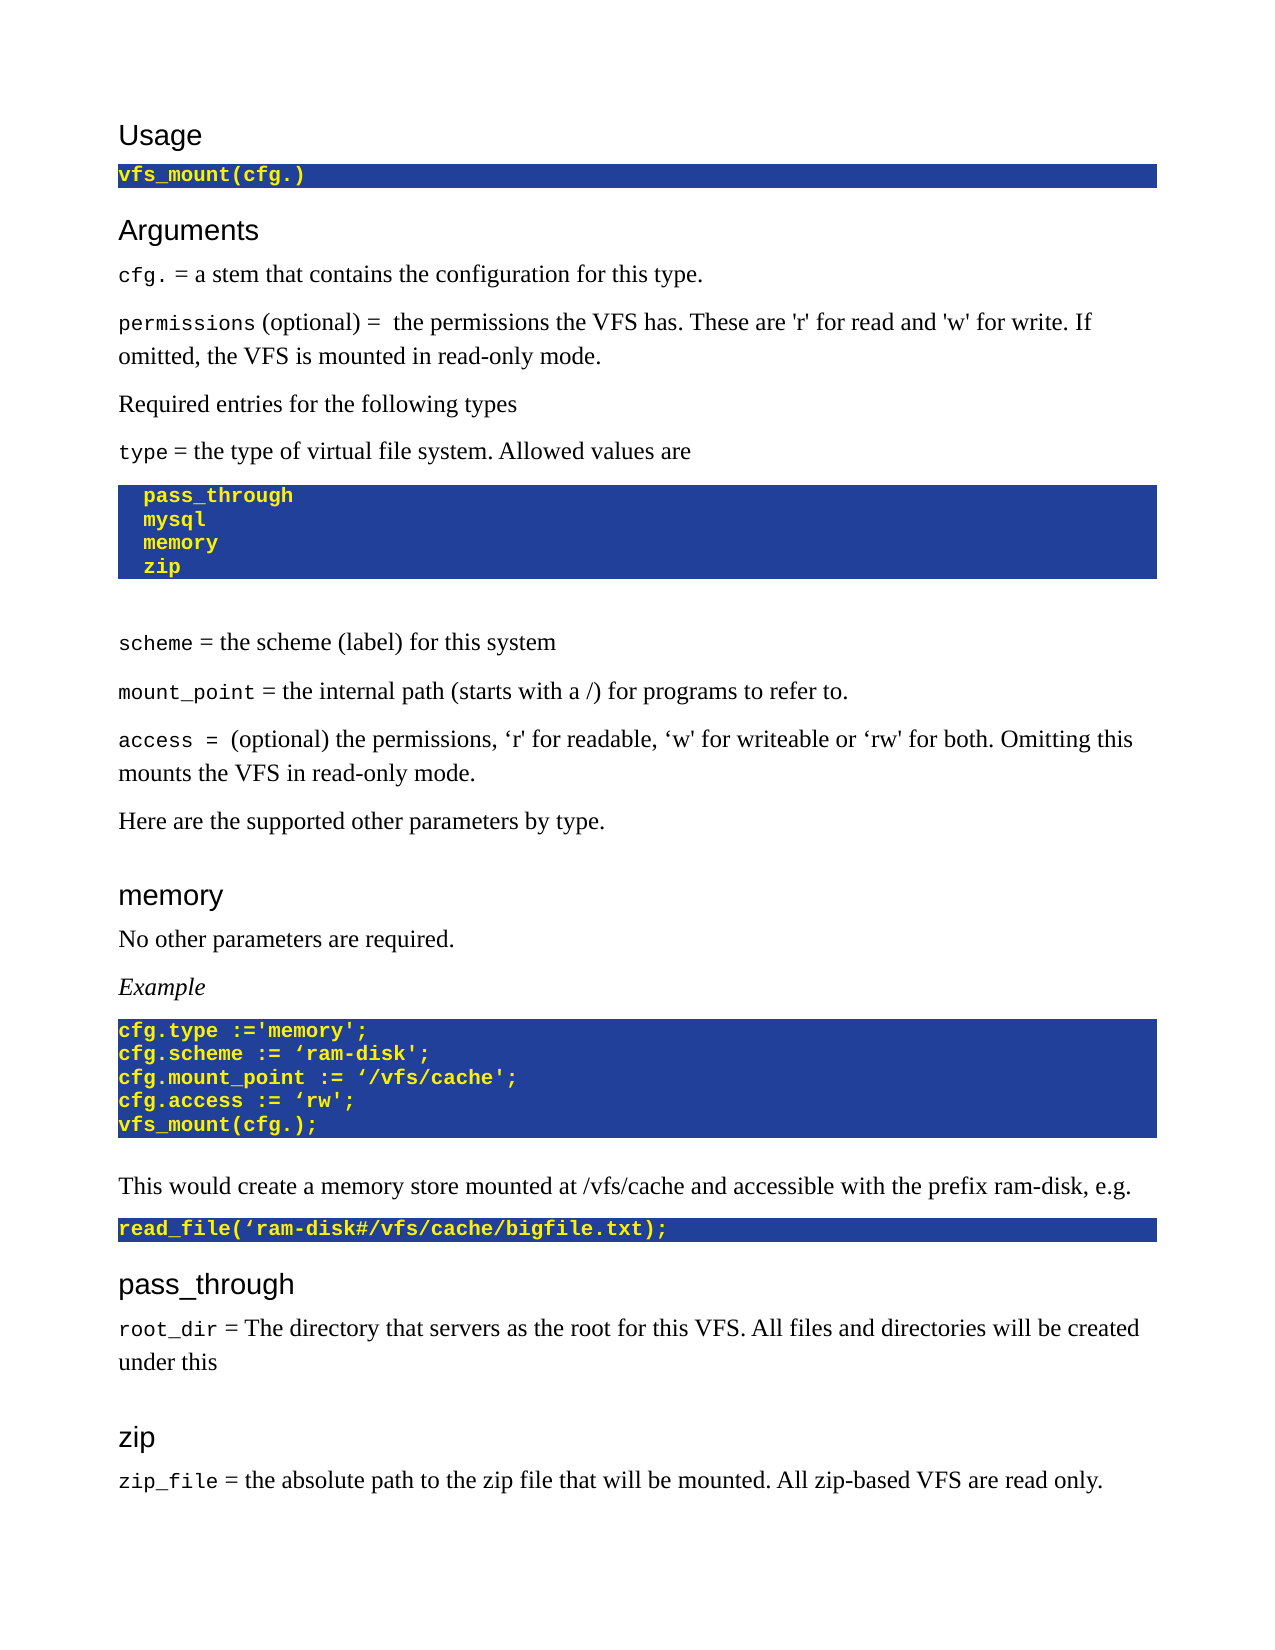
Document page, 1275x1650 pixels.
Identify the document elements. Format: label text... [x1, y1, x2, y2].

text access = (optional) the permissions, ‘r' for readable, ‘w' for writeable or ‘rw' for both. Omitting this mounts the VFS in read-only mode. [118, 724, 1157, 787]
text vfs_mount(cfg.) [118, 164, 1157, 188]
text cfg.access := ‘rw'; [118, 1091, 1157, 1114]
text Required entries for the following types [118, 389, 1157, 418]
text zip_file = the absolute path to the zip file that will be mounted. All zip-based VFS are read only. [118, 1466, 1157, 1495]
text cfg. = a stem that contains the configuration for this type. [118, 259, 1157, 288]
text memory [118, 532, 1157, 556]
subtitle Arguments [118, 213, 1157, 246]
text vfs_mount(cfg.); [118, 1114, 1157, 1138]
text scheme = the scheme (label) for this system [118, 627, 1157, 657]
text No other parameters are required. [118, 924, 1157, 953]
text mount_point = the internal path (starts with a /) for programs to refer to. [118, 676, 1157, 705]
text root_dir = The directory that servers as the root for this VFS. All files and directories will be created under this [118, 1313, 1157, 1376]
text pass_through [118, 485, 1157, 509]
subtitle Usage [118, 118, 1157, 152]
text zip [118, 556, 1157, 579]
text cfg.scheme := ‘ram-disk'; [118, 1043, 1157, 1067]
subtitle zip [118, 1419, 1157, 1453]
subtitle memory [118, 878, 1157, 912]
text permissions (optional) = the permissions the VFS has. These are 'r' for read and 'w' for write. If omitted, the VFS is mounted in read-only mode. [118, 307, 1157, 370]
text mysql [118, 509, 1157, 532]
text This would create a memory store mounted at /vfs/cache and accessible with the prefix ram-disk, e.g. [118, 1138, 1157, 1199]
text Here are the supported other parameters by type. [118, 806, 1157, 834]
text Example [118, 972, 1157, 1001]
subtitle pass_through [118, 1267, 1157, 1301]
text cfg.mount_point := ‘/vfs/cache'; [118, 1067, 1157, 1091]
text read_file(‘ram-disk#/vfs/cache/bigfile.txt); [118, 1218, 1157, 1242]
text type = the type of virtual file system. Allowed values are [118, 436, 1157, 466]
text cfg.type :='memory'; [118, 1019, 1157, 1043]
